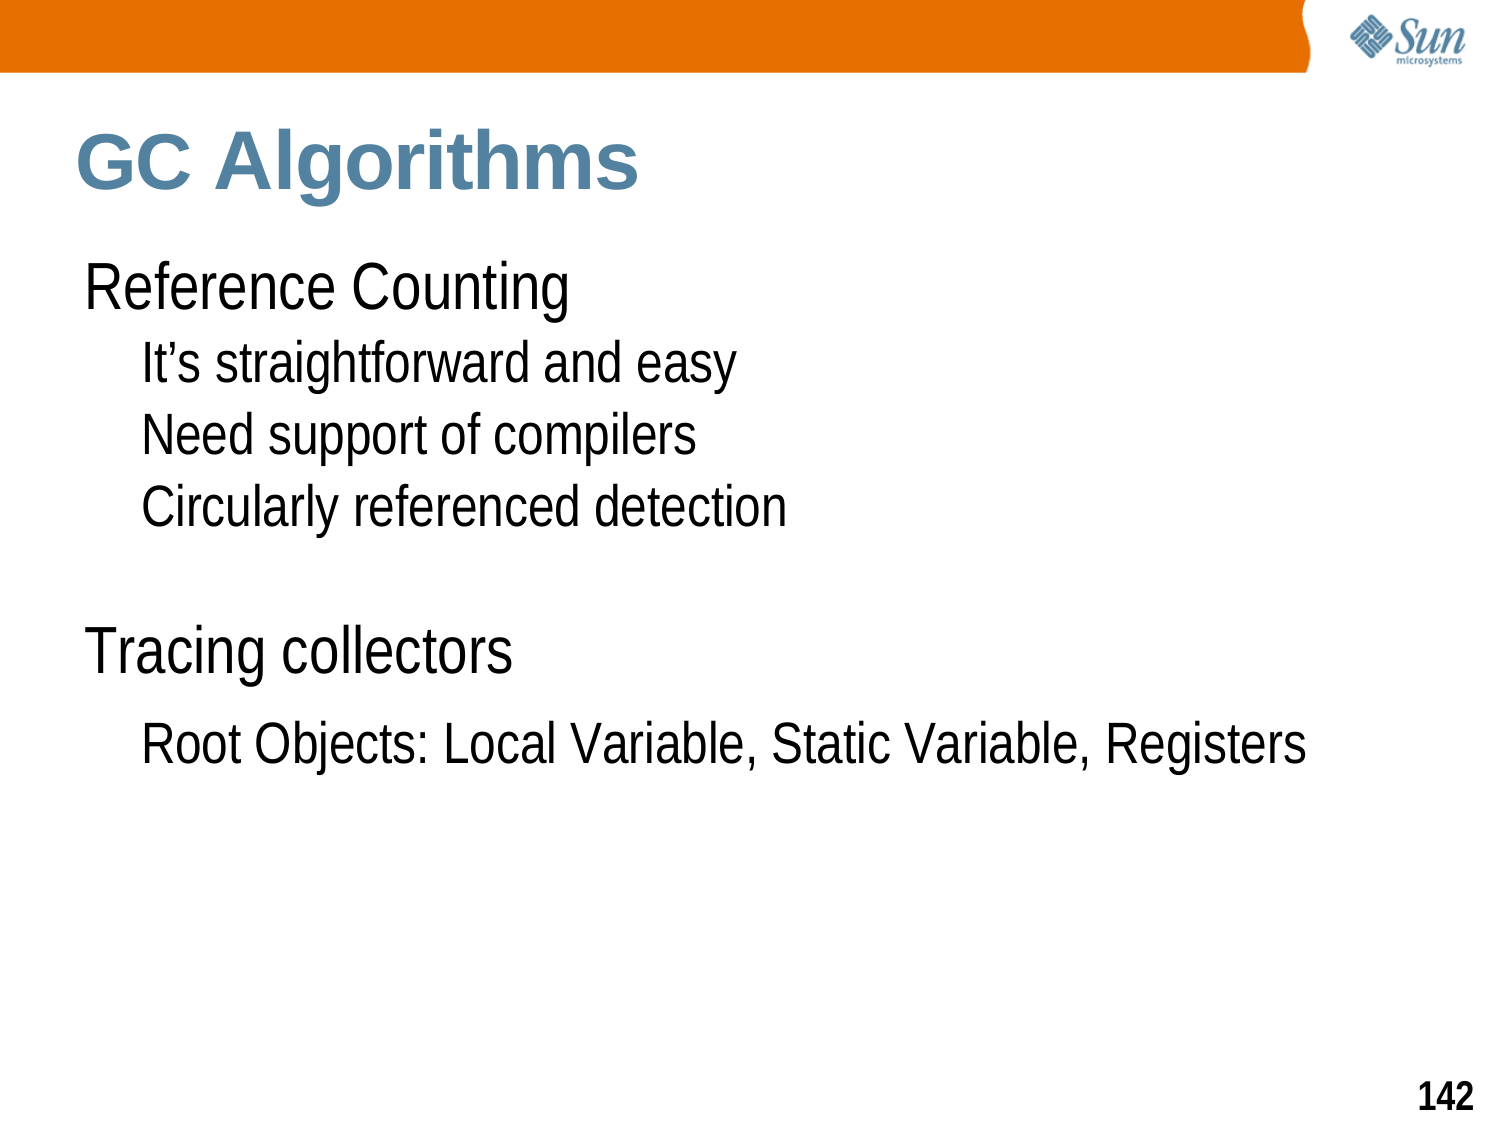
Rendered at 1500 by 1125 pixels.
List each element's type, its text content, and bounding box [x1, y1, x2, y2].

list Reference Counting It’s straightforward and easy Need support of compilers Circularly referenced detection Tracing collectors Root Objects: Local Variable, Static Variable, Registers [64, 257, 1402, 1017]
picture [0, 0, 1500, 75]
title GC Algorithms [75, 122, 1438, 228]
